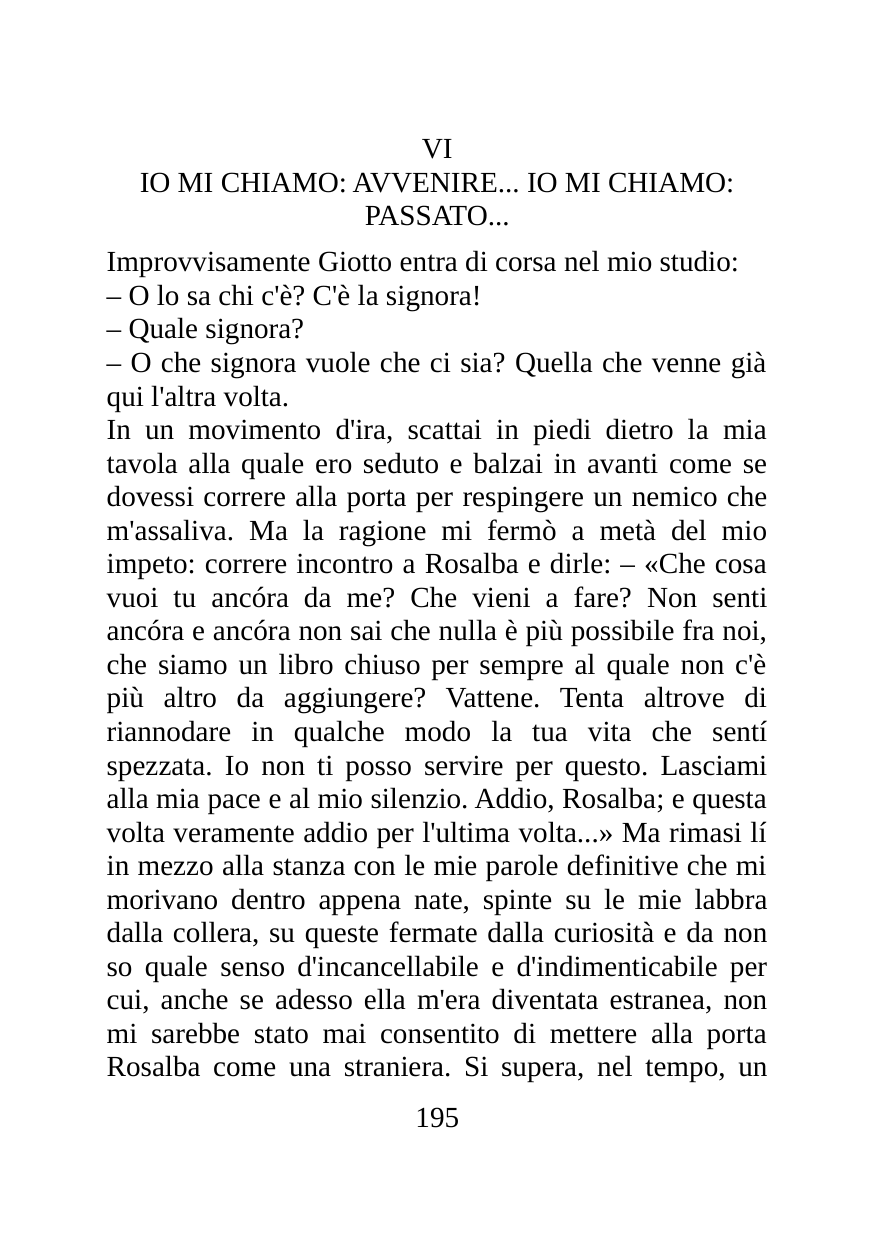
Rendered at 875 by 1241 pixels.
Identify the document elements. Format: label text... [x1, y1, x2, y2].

text – O che signora vuole che ci sia? Quella che venne già qui l'altra volta. [106, 345, 768, 412]
text – O lo sa chi c'è? C'è la signora! [106, 278, 768, 312]
subtitle VI IO MI CHIAMO: AVVENIRE... IO MI CHIAMO: PASSATO... [106, 131, 768, 232]
text – Quale signora? [106, 312, 768, 345]
text Improvvisamente Giotto entra di corsa nel mio studio: [106, 244, 768, 278]
text In un movimento d'ira, scattai in piedi dietro la mia tavola alla quale ero seduto e balzai in avanti come se dovessi correre alla porta per respingere un nemico che m'assaliva. Ma la ragione mi fermò a metà del mio impeto: correre incontro a Rosalba e dirle: – «Che cosa vuoi tu ancóra da me? Che vieni a fare? Non senti ancóra e ancóra non sai che nulla è più possibile fra noi, che siamo un libro chiuso per sempre al quale non c'è più altro da aggiungere? Vattene. Tenta altrove di riannodare in qualche modo la tua vita che sentí spezzata. Io non ti posso servire per questo. Lasciami alla mia pace e al mio silenzio. Addio, Rosalba; e questa volta veramente addio per l'ultima volta...» Ma rimasi lí in mezzo alla stanza con le mie parole definitive che mi morivano dentro appena nate, spinte su le mie labbra dalla collera, su queste fermate dalla curiosità e da non so quale senso d'incancellabile e d'indimenticabile per cui, anche se adesso ella m'era diventata estranea, non mi sarebbe stato mai consentito di mettere alla porta Rosalba come una straniera. Si supera, nel tempo, un [106, 412, 768, 1083]
